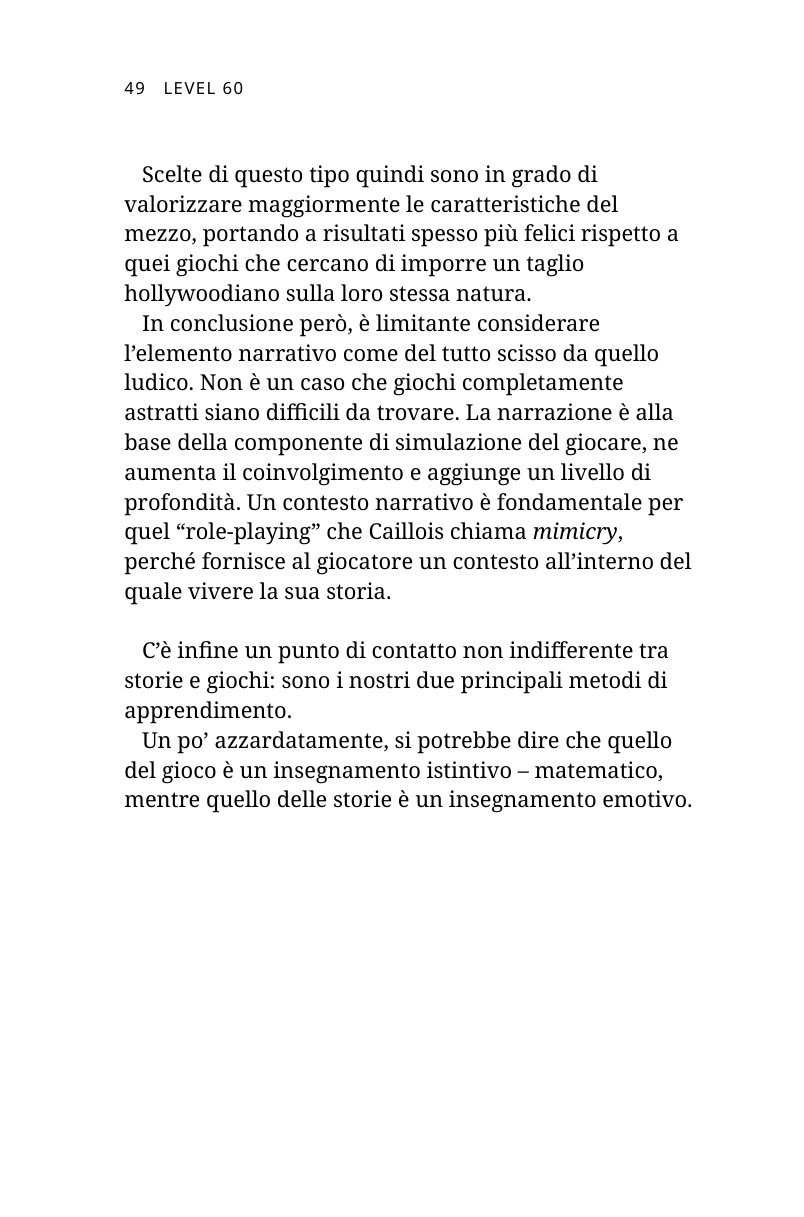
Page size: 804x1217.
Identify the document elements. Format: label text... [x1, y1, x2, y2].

text In conclusione però, è limitante considerare l’elemento narrativo come del tutto scisso da quello ludico. Non è un caso che giochi completamente astratti siano difficili da trovare. La narrazione è alla base della componente di simulazione del giocare, ne aumenta il coinvolgimento e aggiunge un livello di profondità. Un contesto narrativo è fondamentale per quel “role-playing” che Caillois chiama mimicry, perché fornisce al giocatore un contesto all’interno del quale vivere la sua storia. [124, 308, 697, 606]
text C’è infine un punto di contatto non indifferente tra storie e giochi: sono i nostri due principali metodi di apprendimento. [124, 635, 697, 725]
text Un po’ azzardatamente, si potrebbe dire che quello del gioco è un insegnamento istintivo – matematico, mentre quello delle storie è un insegnamento emotivo. [124, 725, 697, 814]
text Scelte di questo tipo quindi sono in grado di valorizzare maggiormente le caratteristiche del mezzo, portando a risultati spesso più felici rispetto a quei giochi che cercano di imporre un taglio hollywoodiano sulla loro stessa natura. [124, 159, 697, 308]
